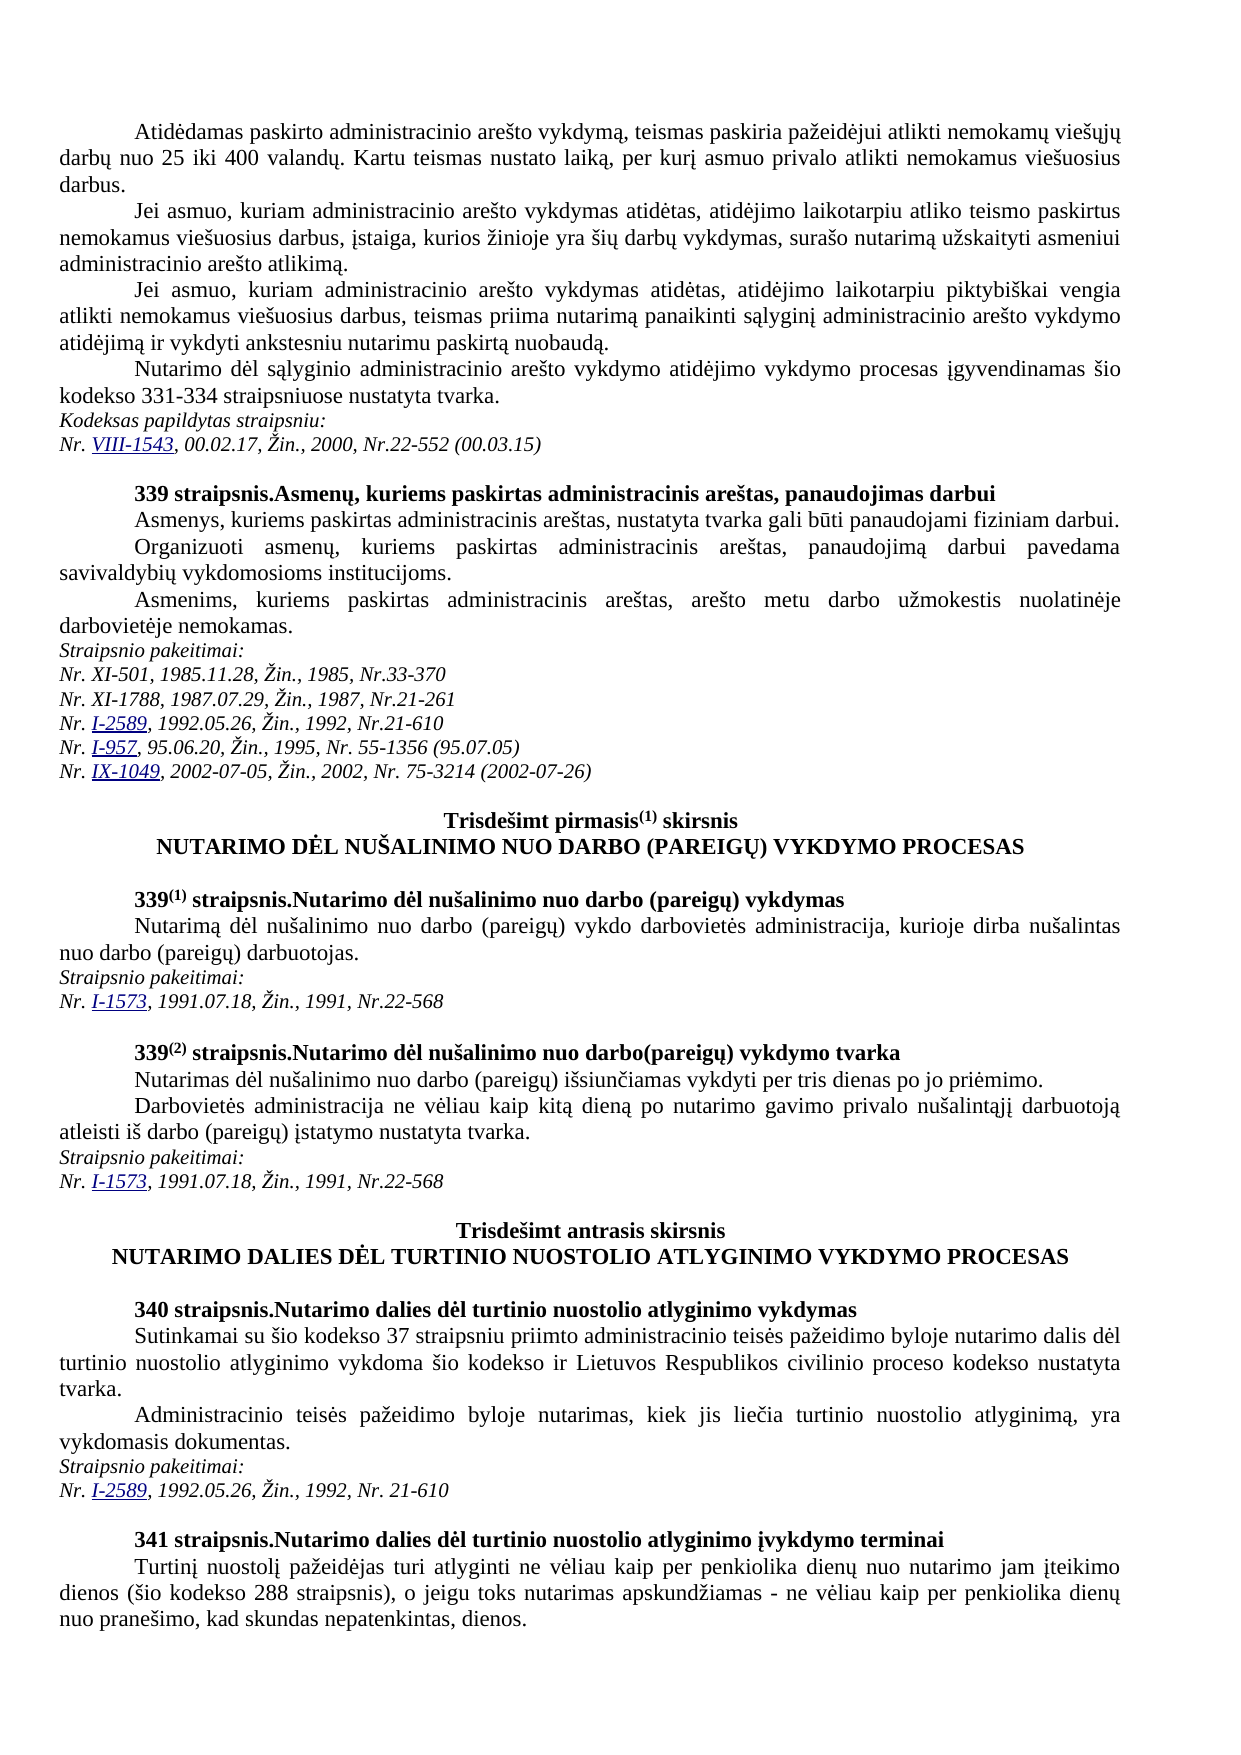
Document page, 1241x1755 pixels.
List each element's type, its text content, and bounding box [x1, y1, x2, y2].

text Turtinį nuostolį pažeidėjas turi atlyginti ne vėliau kaip per penkiolika dienų nuo nutarimo jam įteikimo dienos (šio kodekso 288 straipsnis), o jeigu toks nutarimas apskundžiamas - ne vėliau kaip per penkiolika dienų nuo pranešimo, kad skundas nepatenkintas, dienos. [59, 1553, 1122, 1632]
text Asmenys, kuriems paskirtas administracinis areštas, nustatyta tvarka gali būti panaudojami fiziniam darbui. [59, 507, 1122, 533]
text Nr. IX-1049, 2002-07-05, Žin., 2002, Nr. 75-3214 (2002-07-26) [59, 759, 1122, 783]
text Straipsnio pakeitimai: [59, 638, 1122, 662]
text Nr. I-2589, 1992.05.26, Žin., 1992, Nr.21-610 [59, 711, 1122, 734]
text Nr. I-1573, 1991.07.18, Žin., 1991, Nr.22-568 [59, 989, 1122, 1013]
text Nr. XI-1788, 1987.07.29, Žin., 1987, Nr.21-261 [59, 686, 1122, 711]
text Nutarimas dėl nušalinimo nuo darbo (pareigų) išsiunčiamas vykdyti per tris dienas po jo priėmimo. [59, 1066, 1122, 1092]
text Organizuoti asmenų, kuriems paskirtas administracinis areštas, panaudojimą darbui pavedama savivaldybių vykdomosioms institucijoms. [59, 533, 1121, 586]
text Trisdešimt antrasis skirsnis [59, 1217, 1122, 1243]
text 341 straipsnis.Nutarimo dalies dėl turtinio nuostolio atlyginimo įvykdymo terminai [59, 1526, 1122, 1553]
text 339 straipsnis.Asmenų, kuriems paskirtas administracinis areštas, panaudojimas darbui [59, 480, 1122, 507]
text Asmenims, kuriems paskirtas administracinis areštas, arešto metu darbo užmokestis nuolatinėje darbovietėje nemokamas. [59, 586, 1122, 638]
text Nr. I-1573, 1991.07.18, Žin., 1991, Nr.22-568 [59, 1169, 1122, 1193]
text Atidėdamas paskirto administracinio arešto vykdymą, teismas paskiria pažeidėjui atlikti nemokamų viešųjų darbų nuo 25 iki 400 valandų. Kartu teismas nustato laiką, per kurį asmuo privalo atlikti nemokamus viešuosius darbus. [59, 118, 1122, 197]
text Nr. I-957, 95.06.20, Žin., 1995, Nr. 55-1356 (95.07.05) [59, 734, 1122, 759]
text Nr. VIII-1543, 00.02.17, Žin., 2000, Nr.22-552 (00.03.15) [59, 432, 1122, 456]
text NUTARIMO DALIES DĖL TURTINIO NUOSTOLIO ATLYGINIMO VYKDYMO PROCESAS [59, 1243, 1122, 1270]
text Straipsnio pakeitimai: [59, 1145, 1122, 1169]
text Nutarimo dėl sąlyginio administracinio arešto vykdymo atidėjimo vykdymo procesas įgyvendinamas šio kodekso 331-334 straipsniuose nustatyta tvarka. [59, 355, 1122, 408]
text Straipsnio pakeitimai: [59, 965, 1122, 989]
text Straipsnio pakeitimai: [59, 1454, 1122, 1478]
text Sutinkamai su šio kodekso 37 straipsniu priimto administracinio teisės pažeidimo byloje nutarimo dalis dėl turtinio nuostolio atlyginimo vykdoma šio kodekso ir Lietuvos Respublikos civilinio proceso kodekso nustatyta tvarka. [59, 1322, 1122, 1401]
text 339(2) straipsnis.Nutarimo dėl nušalinimo nuo darbo(pareigų) vykdymo tvarka [59, 1039, 1122, 1066]
text Kodeksas papildytas straipsniu: [59, 408, 1122, 432]
text Administracinio teisės pažeidimo byloje nutarimas, kiek jis liečia turtinio nuostolio atlyginimą, yra vykdomasis dokumentas. [59, 1401, 1122, 1454]
text NUTARIMO DĖL NUŠALINIMO NUO DARBO (PAREIGŲ) VYKDYMO PROCESAS [59, 833, 1122, 859]
text Nr. XI-501, 1985.11.28, Žin., 1985, Nr.33-370 [59, 662, 1122, 686]
text Nr. I-2589, 1992.05.26, Žin., 1992, Nr. 21-610 [59, 1478, 1122, 1502]
text Nutarimą dėl nušalinimo nuo darbo (pareigų) vykdo darbovietės administracija, kurioje dirba nušalintas nuo darbo (pareigų) darbuotojas. [59, 912, 1122, 965]
text Jei asmuo, kuriam administracinio arešto vykdymas atidėtas, atidėjimo laikotarpiu piktybiškai vengia atlikti nemokamus viešuosius darbus, teismas priima nutarimą panaikinti sąlyginį administracinio arešto vykdymo atidėjimą ir vykdyti ankstesniu nutarimu paskirtą nuobaudą. [59, 276, 1122, 355]
text Darbovietės administracija ne vėliau kaip kitą dieną po nutarimo gavimo privalo nušalintąjį darbuotoją atleisti iš darbo (pareigų) įstatymo nustatyta tvarka. [59, 1092, 1122, 1145]
text 340 straipsnis.Nutarimo dalies dėl turtinio nuostolio atlyginimo vykdymas [59, 1296, 1122, 1322]
text Trisdešimt pirmasis(1) skirsnis [59, 807, 1122, 833]
text Jei asmuo, kuriam administracinio arešto vykdymas atidėtas, atidėjimo laikotarpiu atliko teismo paskirtus nemokamus viešuosius darbus, įstaiga, kurios žinioje yra šių darbų vykdymas, surašo nutarimą užskaityti asmeniui administracinio arešto atlikimą. [59, 197, 1122, 276]
text 339(1) straipsnis.Nutarimo dėl nušalinimo nuo darbo (pareigų) vykdymas [59, 886, 1122, 912]
